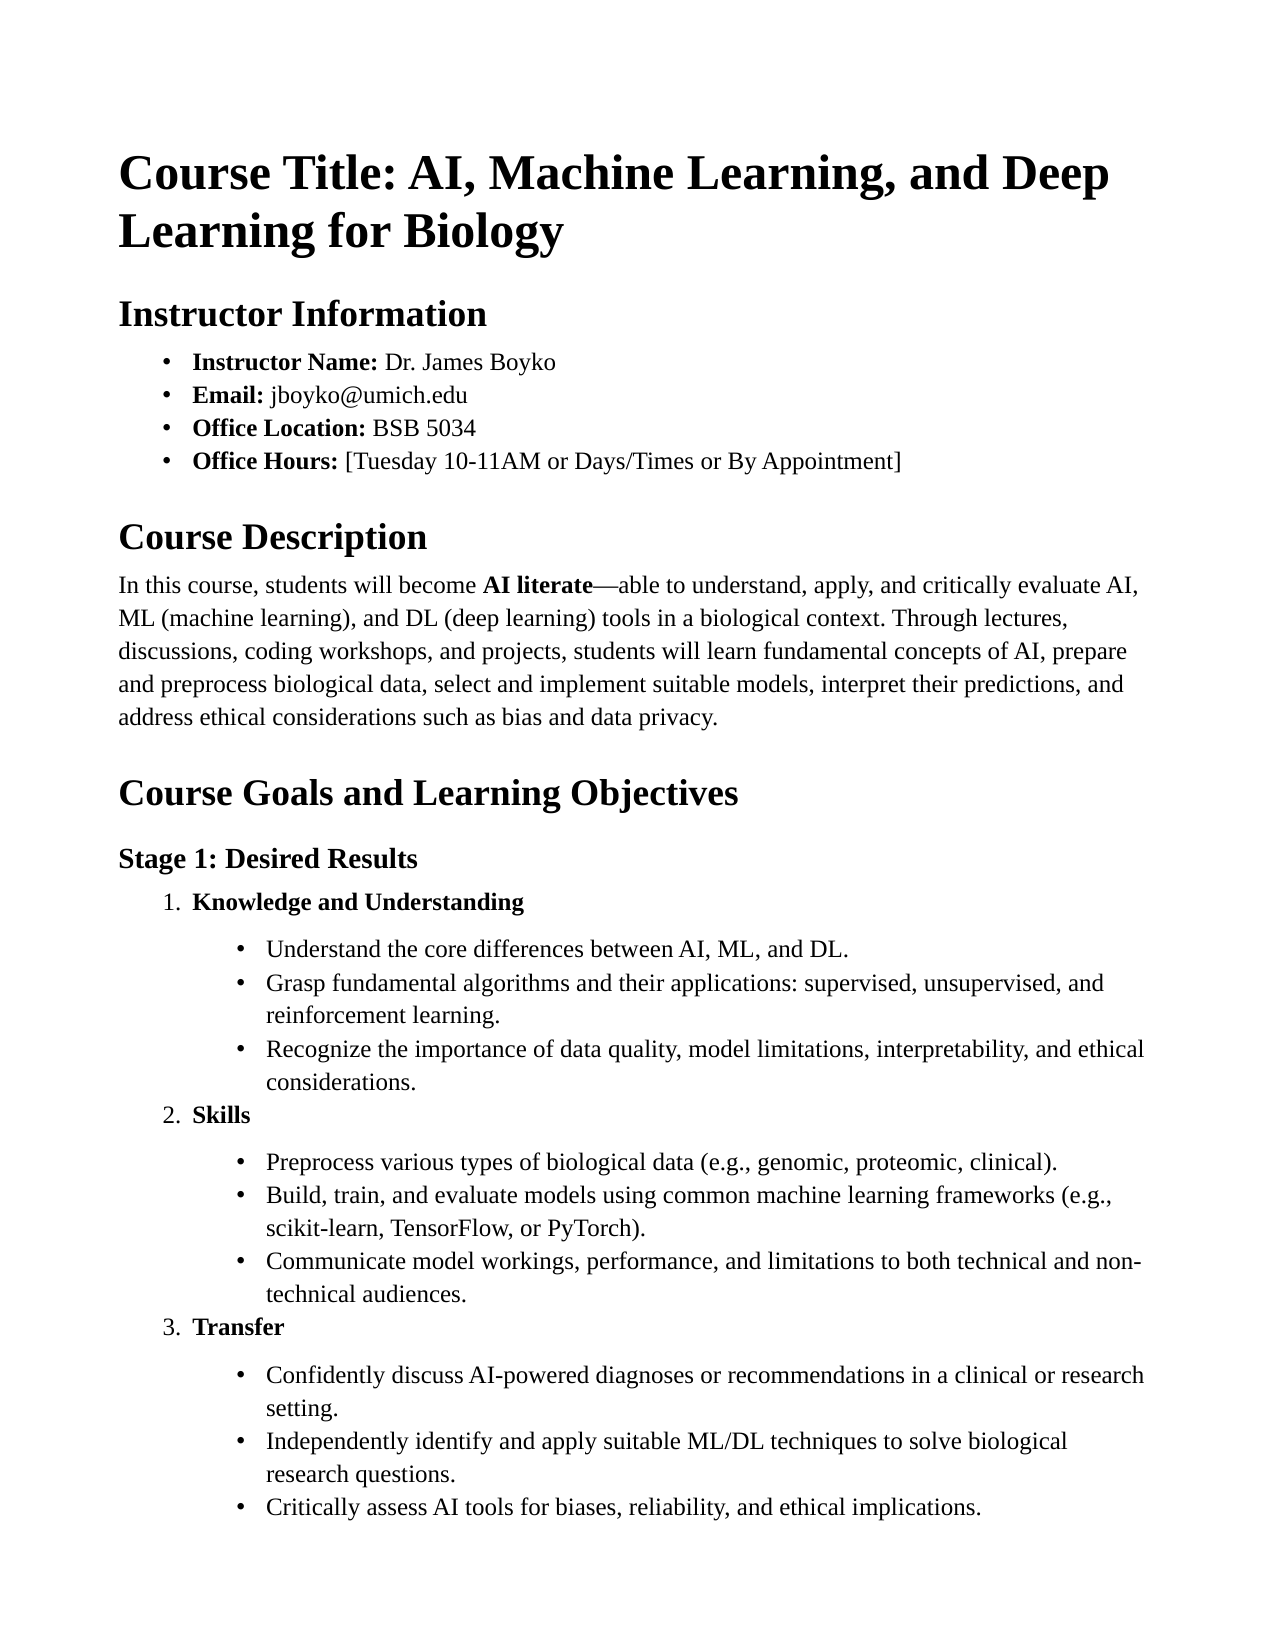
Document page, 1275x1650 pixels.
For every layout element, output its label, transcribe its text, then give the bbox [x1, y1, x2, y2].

subtitle Instructor Information [118, 291, 1157, 334]
subtitle Stage 1: Desired Results [118, 841, 1157, 874]
list Skills [162, 1100, 1157, 1128]
list Independently identify and apply suitable ML/DL techniques to solve biological research questions. [236, 1426, 1157, 1488]
list Understand the core differences between AI, ML, and DL. [236, 934, 1157, 963]
list Transfer [162, 1312, 1157, 1341]
list Confidently discuss AI-powered diagnoses or recommendations in a clinical or research setting. [236, 1360, 1157, 1422]
subtitle Course Goals and Learning Objectives [118, 771, 1157, 814]
subtitle Course Title: AI, Machine Learning, and Deep Learning for Biology [118, 143, 1157, 258]
list Knowledge and Understanding [162, 887, 1157, 916]
list Email: jboyko@umich.edu [162, 380, 1157, 409]
list Preprocess various types of biological data (e.g., genomic, proteomic, clinical). [236, 1147, 1157, 1176]
list Office Hours: [Tuesday 10-11AM or Days/Times or By Appointment] [162, 446, 1157, 475]
list Office Location: BSB 5034 [162, 413, 1157, 442]
list Communicate model workings, performance, and limitations to both technical and non-technical audiences. [236, 1246, 1157, 1308]
list Instructor Name: Dr. James Boyko [162, 347, 1157, 376]
list Recognize the importance of data quality, model limitations, interpretability, and ethical considerations. [236, 1034, 1157, 1095]
list Build, train, and evaluate models using common machine learning frameworks (e.g., scikit-learn, TensorFlow, or PyTorch). [236, 1180, 1157, 1242]
list Critically assess AI tools for biases, reliability, and ethical implications. [236, 1492, 1157, 1521]
list Grasp fundamental algorithms and their applications: supervised, unsupervised, and reinforcement learning. [236, 968, 1157, 1029]
subtitle Course Description [118, 514, 1157, 558]
text In this course, students will become AI literate—able to understand, apply, and critically evaluate AI, ML (machine learning), and DL (deep learning) tools in a biological context. Through lectures, discussions, coding workshops, and projects, students will learn fundamental concepts of AI, prepare and preprocess biological data, select and implement suitable models, interpret their predictions, and address ethical considerations such as bias and data privacy. [118, 570, 1157, 731]
